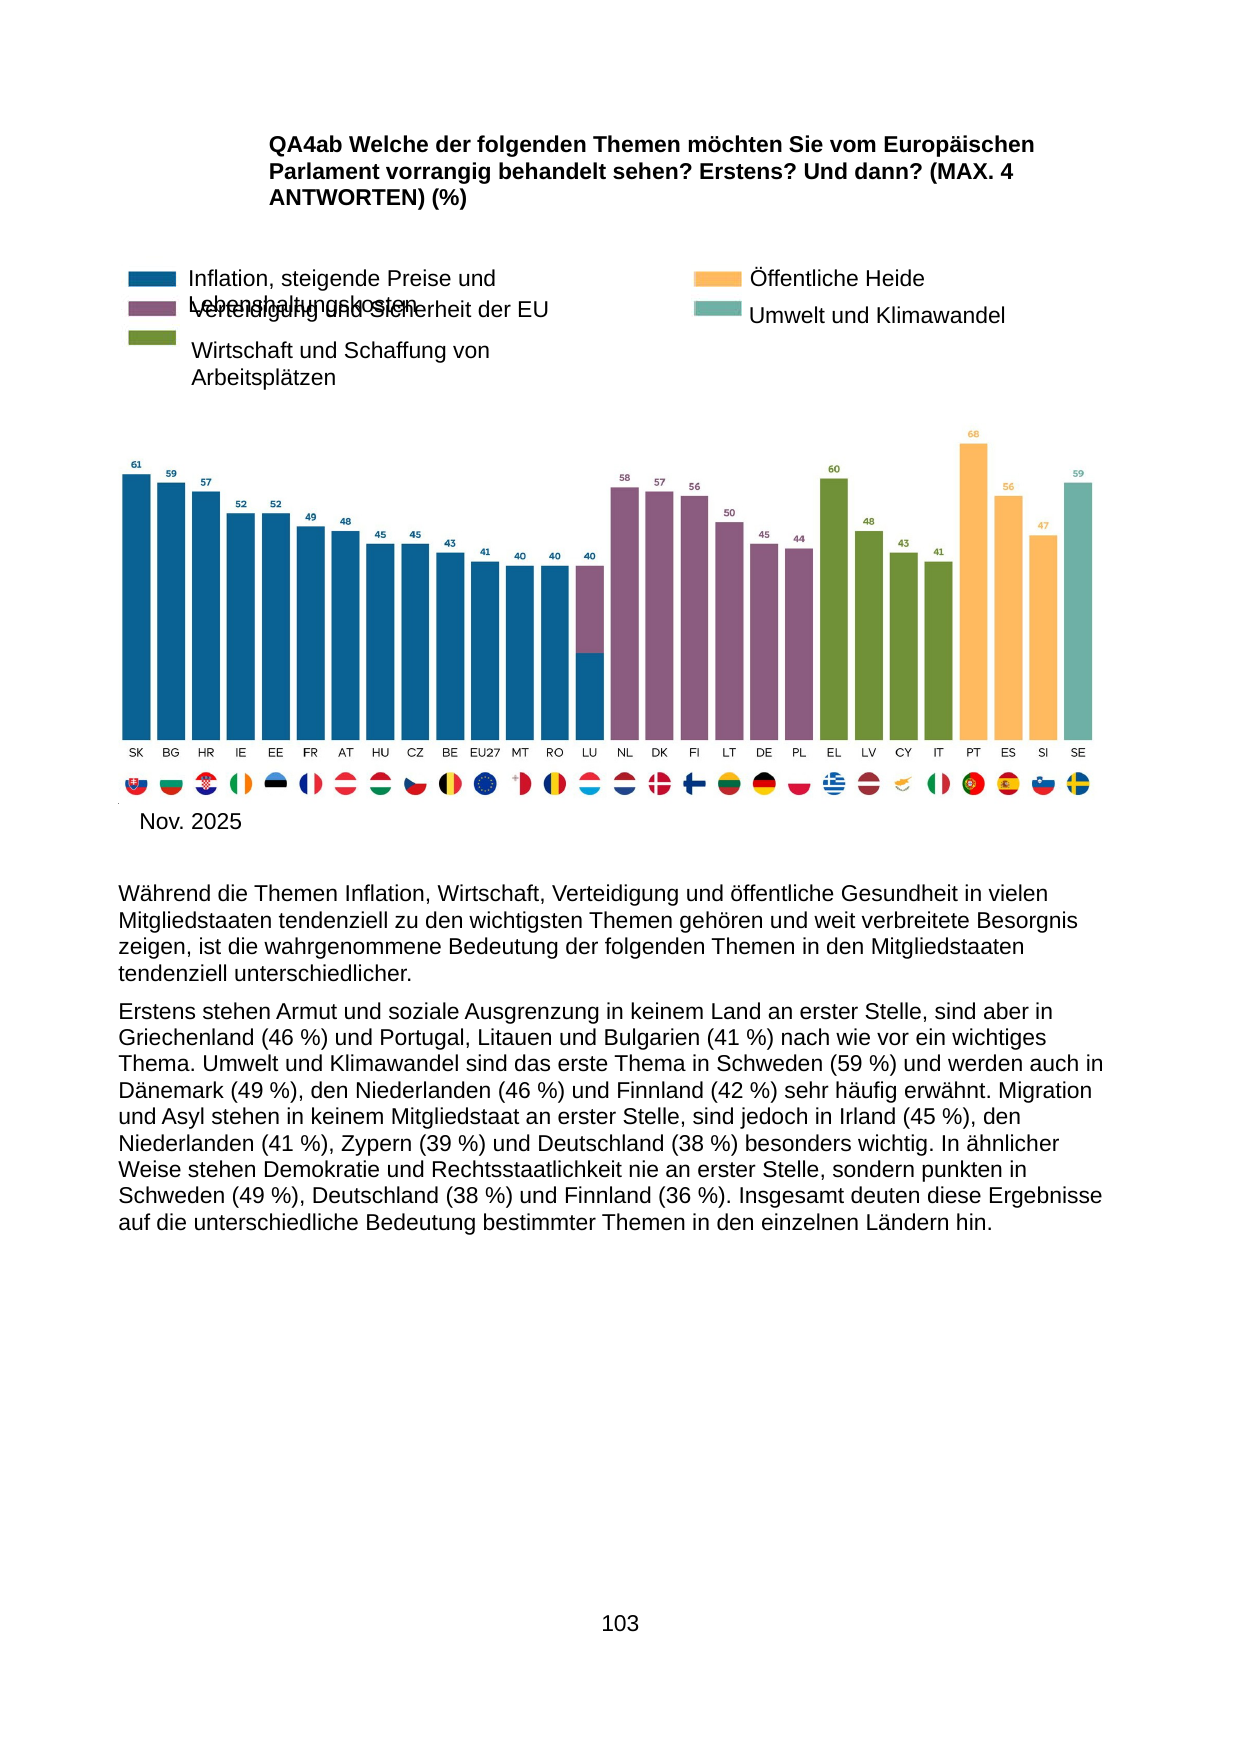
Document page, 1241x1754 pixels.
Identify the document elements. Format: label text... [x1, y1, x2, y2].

picture [121, 256, 745, 352]
text Während die Themen Inflation, Wirtschaft, Verteidigung und öffentliche Gesundheit in vielen Mitgliedstaaten tendenziell zu den wichtigsten Themen gehören und weit verbreitete Besorgnis zeigen, ist die wahrgenommene Bedeutung der folgenden Themen in den Mitgliedstaaten tendenziell unterschiedlicher. [118, 880, 1122, 986]
text Erstens stehen Armut und soziale Ausgrenzung in keinem Land an erster Stelle, sind aber in Griechenland (46 %) und Portugal, Litauen und Bulgarien (41 %) nach wie vor ein wichtiges Thema. Umwelt und Klimawandel sind das erste Thema in Schweden (59 %) und werden auch in Dänemark (49 %), den Niederlanden (46 %) und Finnland (42 %) sehr häufig erwähnt. Migration und Asyl stehen in keinem Mitgliedstaat an erster Stelle, sind jedoch in Irland (45 %), den Niederlanden (41 %), Zypern (39 %) und Deutschland (38 %) besonders wichtig. In ähnlicher Weise stehen Demokratie und Rechtsstaatlichkeit nie an erster Stelle, sondern punkten in Schweden (49 %), Deutschland (38 %) und Finnland (36 %). Insgesamt deuten diese Ergebnisse auf die unterschiedliche Bedeutung bestimmter Themen in den einzelnen Ländern hin. [118, 998, 1122, 1235]
picture [118, 423, 1099, 804]
